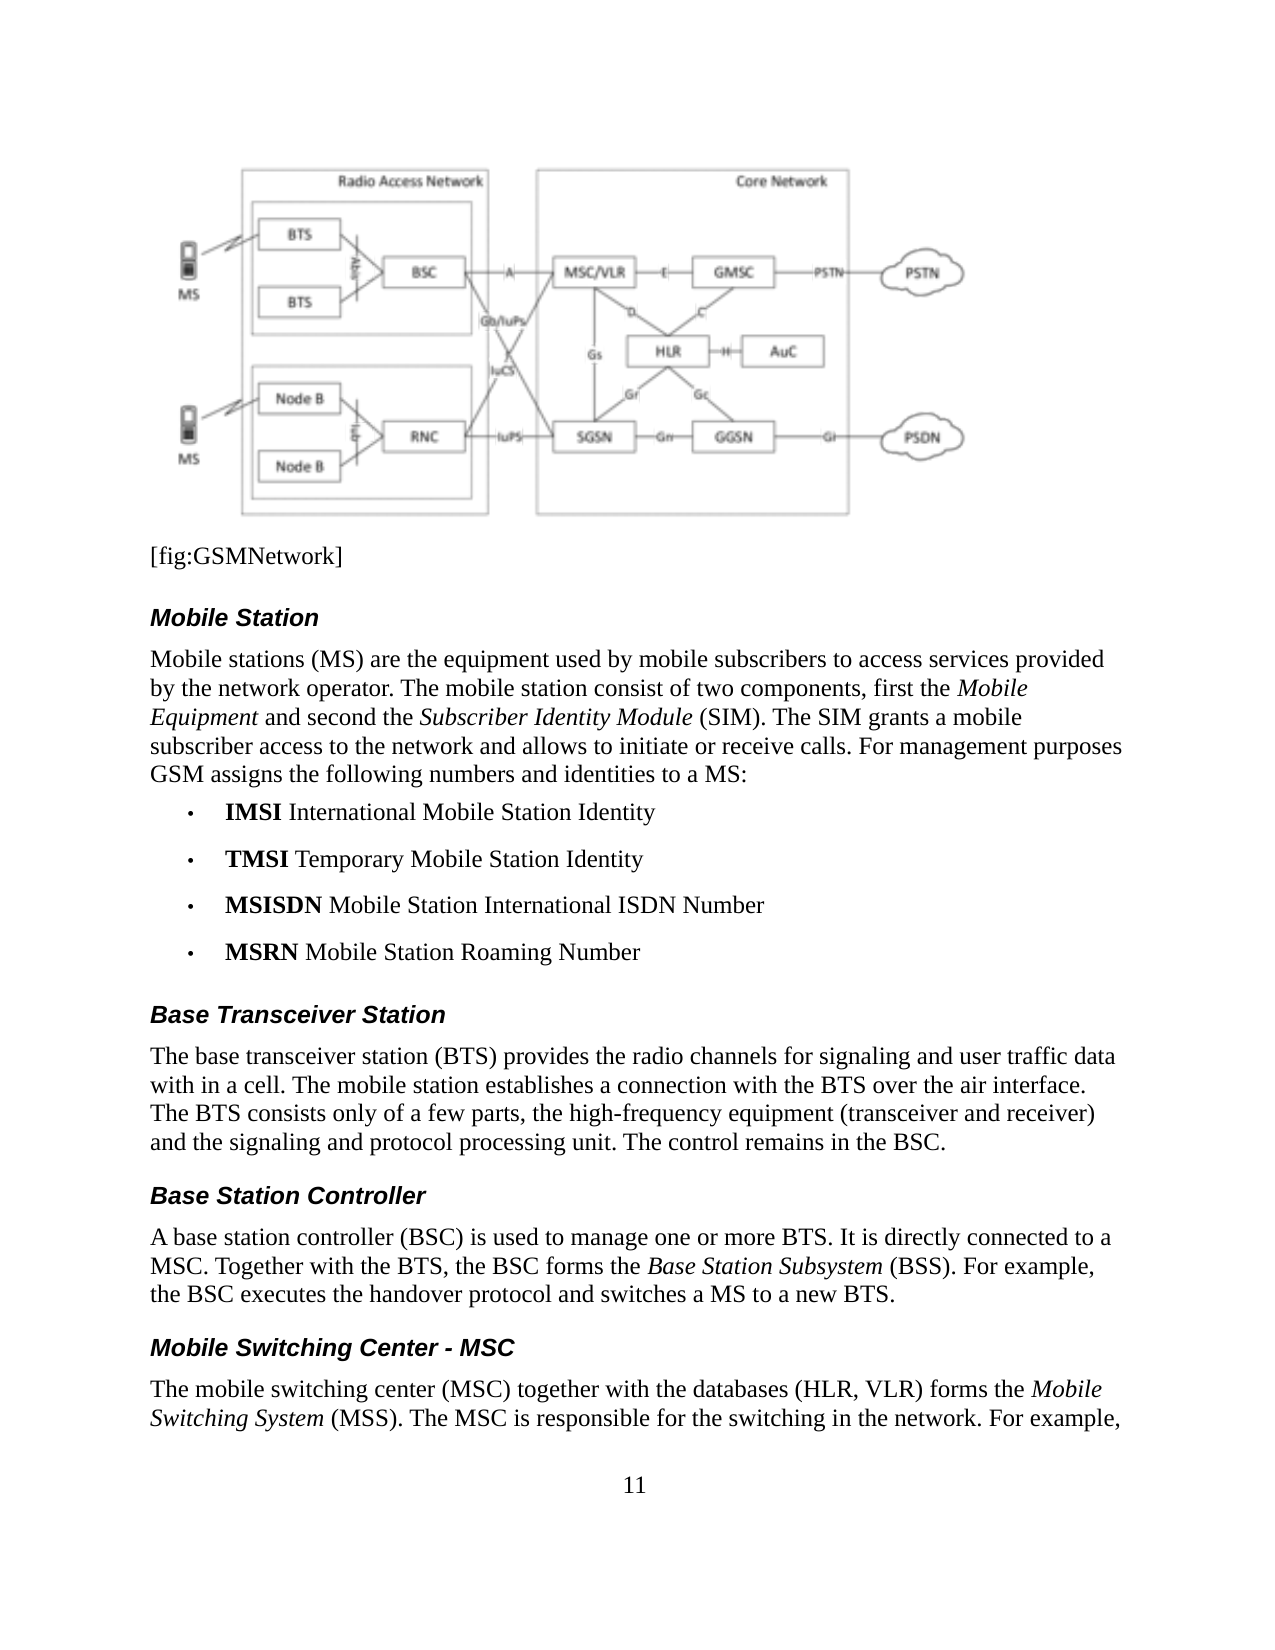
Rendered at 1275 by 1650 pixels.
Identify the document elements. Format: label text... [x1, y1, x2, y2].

list TMSI Temporary Mobile Station Identity [187, 844, 1125, 873]
text The base transceiver station (BTS) provides the radio channels for signaling and user traffic data with in a cell. The mobile station establishes a connection with the BTS over the air interface. The BTS consists only of a few parts, the high-frequency equipment (transceiver and receiver) and the signaling and protocol processing unit. The control remains in the BSC. [150, 1041, 1125, 1156]
list MSRN Mobile Station Roaming Number [187, 937, 1125, 966]
subtitle Mobile Station [150, 603, 1125, 632]
text A base station controller (BSC) is used to manage one or more BTS. It is directly connected to a MSC. Together with the BTS, the BSC forms the Base Station Subsystem (BSS). For example, the BSC executes the handover protocol and switches a MS to a new BTS. [150, 1222, 1125, 1308]
subtitle Base Station Controller [150, 1181, 1125, 1209]
text [fig:GSMNetwork] [150, 536, 1125, 569]
list MSISDN Mobile Station International ISDN Number [187, 891, 1125, 919]
subtitle Base Transceiver Station [150, 1000, 1125, 1028]
list IMSI International Mobile Station Identity [187, 797, 1125, 826]
text Mobile stations (MS) are the equipment used by mobile subscribers to access services provided by the network operator. The mobile station consist of two components, first the Mobile Equipment and second the Subscriber Identity Module (SIM). The SIM grants a mobile subscriber access to the network and allows to initiate or receive calls. For management purposes GSM assigns the following numbers and identities to a MS: [150, 644, 1125, 788]
text The mobile switching center (MSC) together with the databases (HLR, VLR) forms the Mobile Switching System (MSS). The MSC is responsible for the switching in the network. For example, [150, 1374, 1125, 1432]
picture [150, 150, 984, 536]
subtitle Mobile Switching Center - MSC [150, 1333, 1125, 1362]
